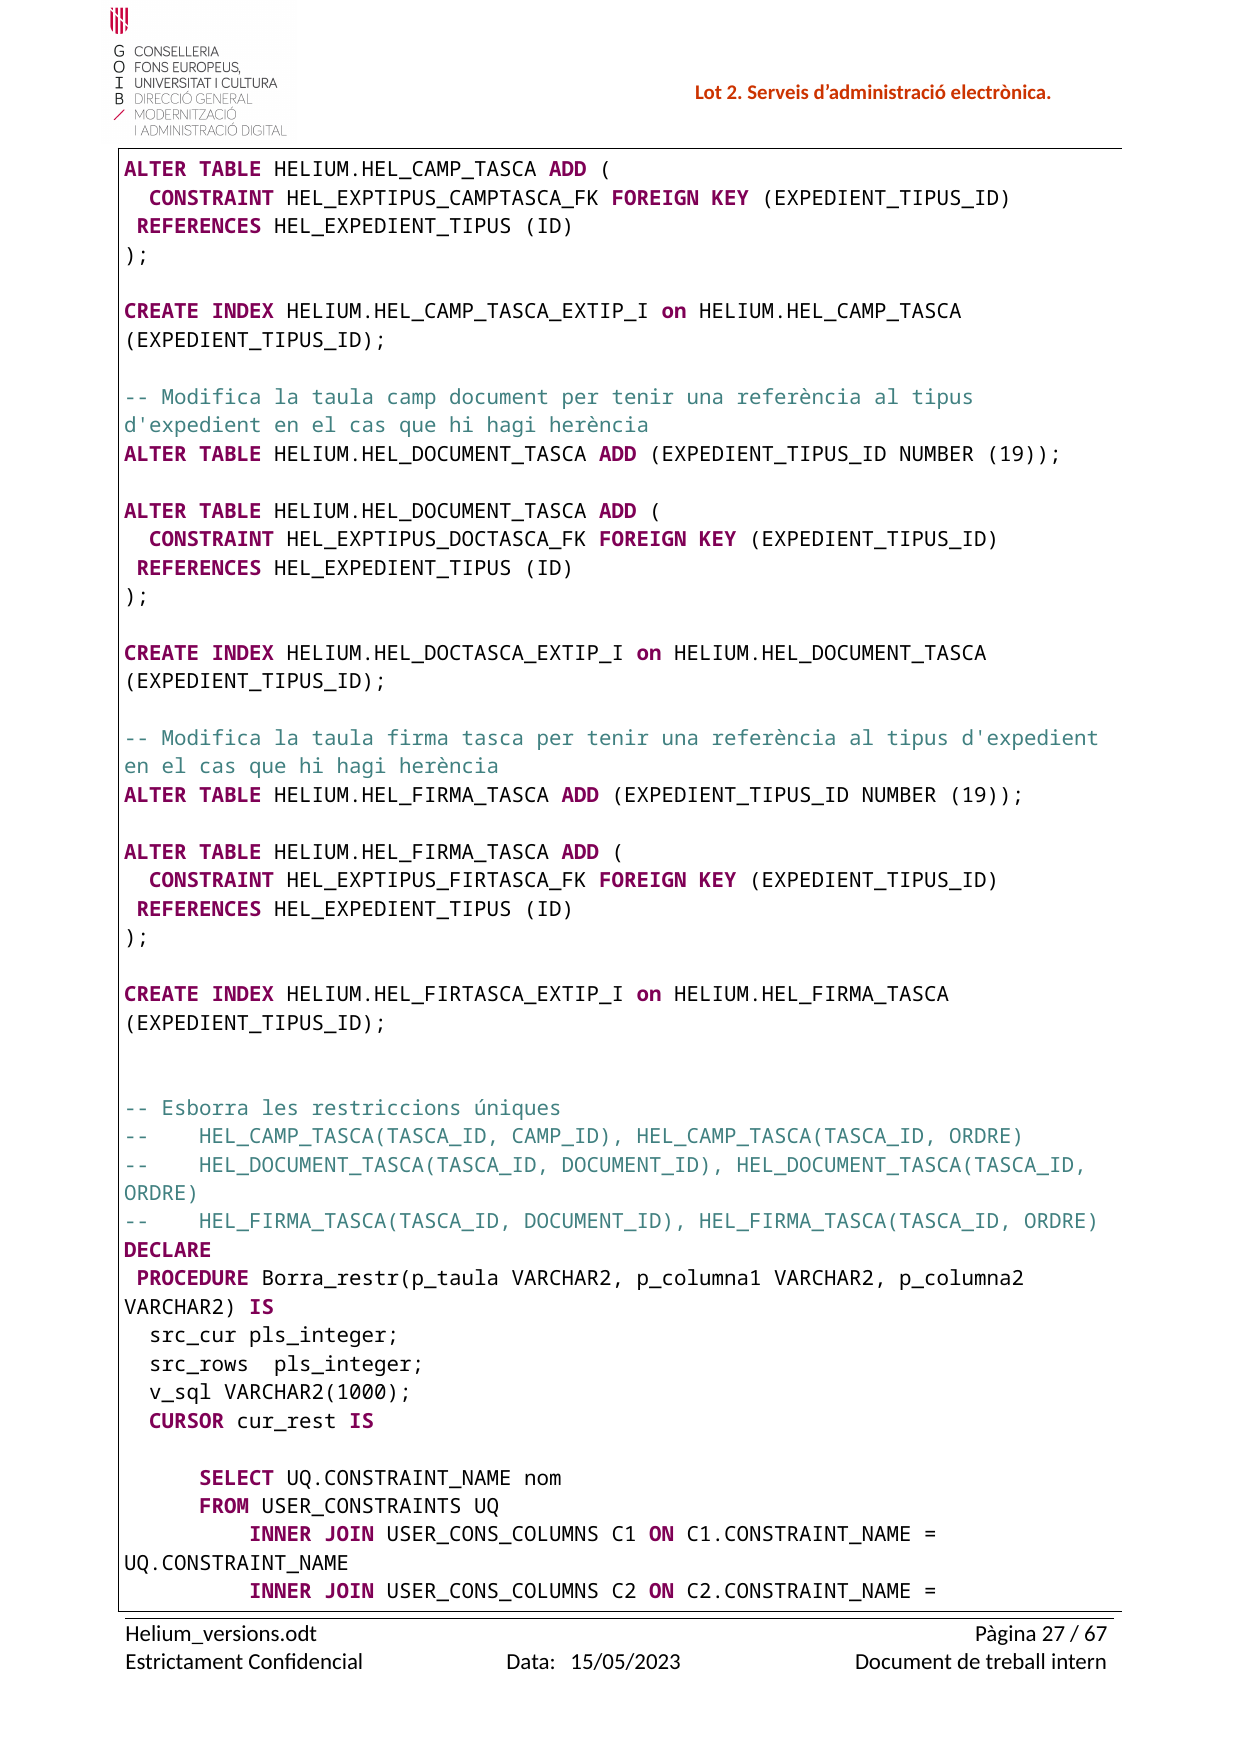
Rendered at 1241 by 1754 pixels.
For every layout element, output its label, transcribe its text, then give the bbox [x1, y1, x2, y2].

picture [100, 0, 297, 144]
table_header ALTER TABLE HELIUM.HEL_CAMP_TASCA ADD ( CONSTRAINT HEL_EXPTIPUS_CAMPTASCA_FK FOREIGN KEY (EXPEDIENT_TIPUS_ID) REFERENCES HEL_EXPEDIENT_TIPUS (ID) ); CREATE INDEX HELIUM.HEL_CAMP_TASCA_EXTIP_I on HELIUM.HEL_CAMP_TASCA (EXPEDIENT_TIPUS_ID); -- Modifica la taula camp document per tenir una referència al tipus d'expedient en el cas que hi hagi herència ALTER TABLE HELIUM.HEL_DOCUMENT_TASCA ADD (EXPEDIENT_TIPUS_ID NUMBER (19)); ALTER TABLE HELIUM.HEL_DOCUMENT_TASCA ADD ( CONSTRAINT HEL_EXPTIPUS_DOCTASCA_FK FOREIGN KEY (EXPEDIENT_TIPUS_ID) REFERENCES HEL_EXPEDIENT_TIPUS (ID) ); CREATE INDEX HELIUM.HEL_DOCTASCA_EXTIP_I on HELIUM.HEL_DOCUMENT_TASCA (EXPEDIENT_TIPUS_ID); -- Modifica la taula firma tasca per tenir una referència al tipus d'expedient en el cas que hi hagi herència ALTER TABLE HELIUM.HEL_FIRMA_TASCA ADD (EXPEDIENT_TIPUS_ID NUMBER (19)); ALTER TABLE HELIUM.HEL_FIRMA_TASCA ADD ( CONSTRAINT HEL_EXPTIPUS_FIRTASCA_FK FOREIGN KEY (EXPEDIENT_TIPUS_ID) REFERENCES HEL_EXPEDIENT_TIPUS (ID) ); CREATE INDEX HELIUM.HEL_FIRTASCA_EXTIP_I on HELIUM.HEL_FIRMA_TASCA (EXPEDIENT_TIPUS_ID); -- Esborra les restriccions úniques -- HEL_CAMP_TASCA(TASCA_ID, CAMP_ID), HEL_CAMP_TASCA(TASCA_ID, ORDRE) -- HEL_DOCUMENT_TASCA(TASCA_ID, DOCUMENT_ID), HEL_DOCUMENT_TASCA(TASCA_ID, ORDRE) -- HEL_FIRMA_TASCA(TASCA_ID, DOCUMENT_ID), HEL_FIRMA_TASCA(TASCA_ID, ORDRE) DECLARE PROCEDURE Borra_restr(p_taula VARCHAR2, p_columna1 VARCHAR2, p_columna2 VARCHAR2) IS src_cur pls_integer; src_rows pls_integer; v_sql VARCHAR2(1000); CURSOR cur_rest IS SELECT UQ.CONSTRAINT_NAME nom FROM USER_CONSTRAINTS UQ INNER JOIN USER_CONS_COLUMNS C1 ON C1.CONSTRAINT_NAME = UQ.CONSTRAINT_NAME INNER JOIN USER_CONS_COLUMNS C2 ON C2.CONSTRAINT_NAME = [119, 149, 1122, 1611]
